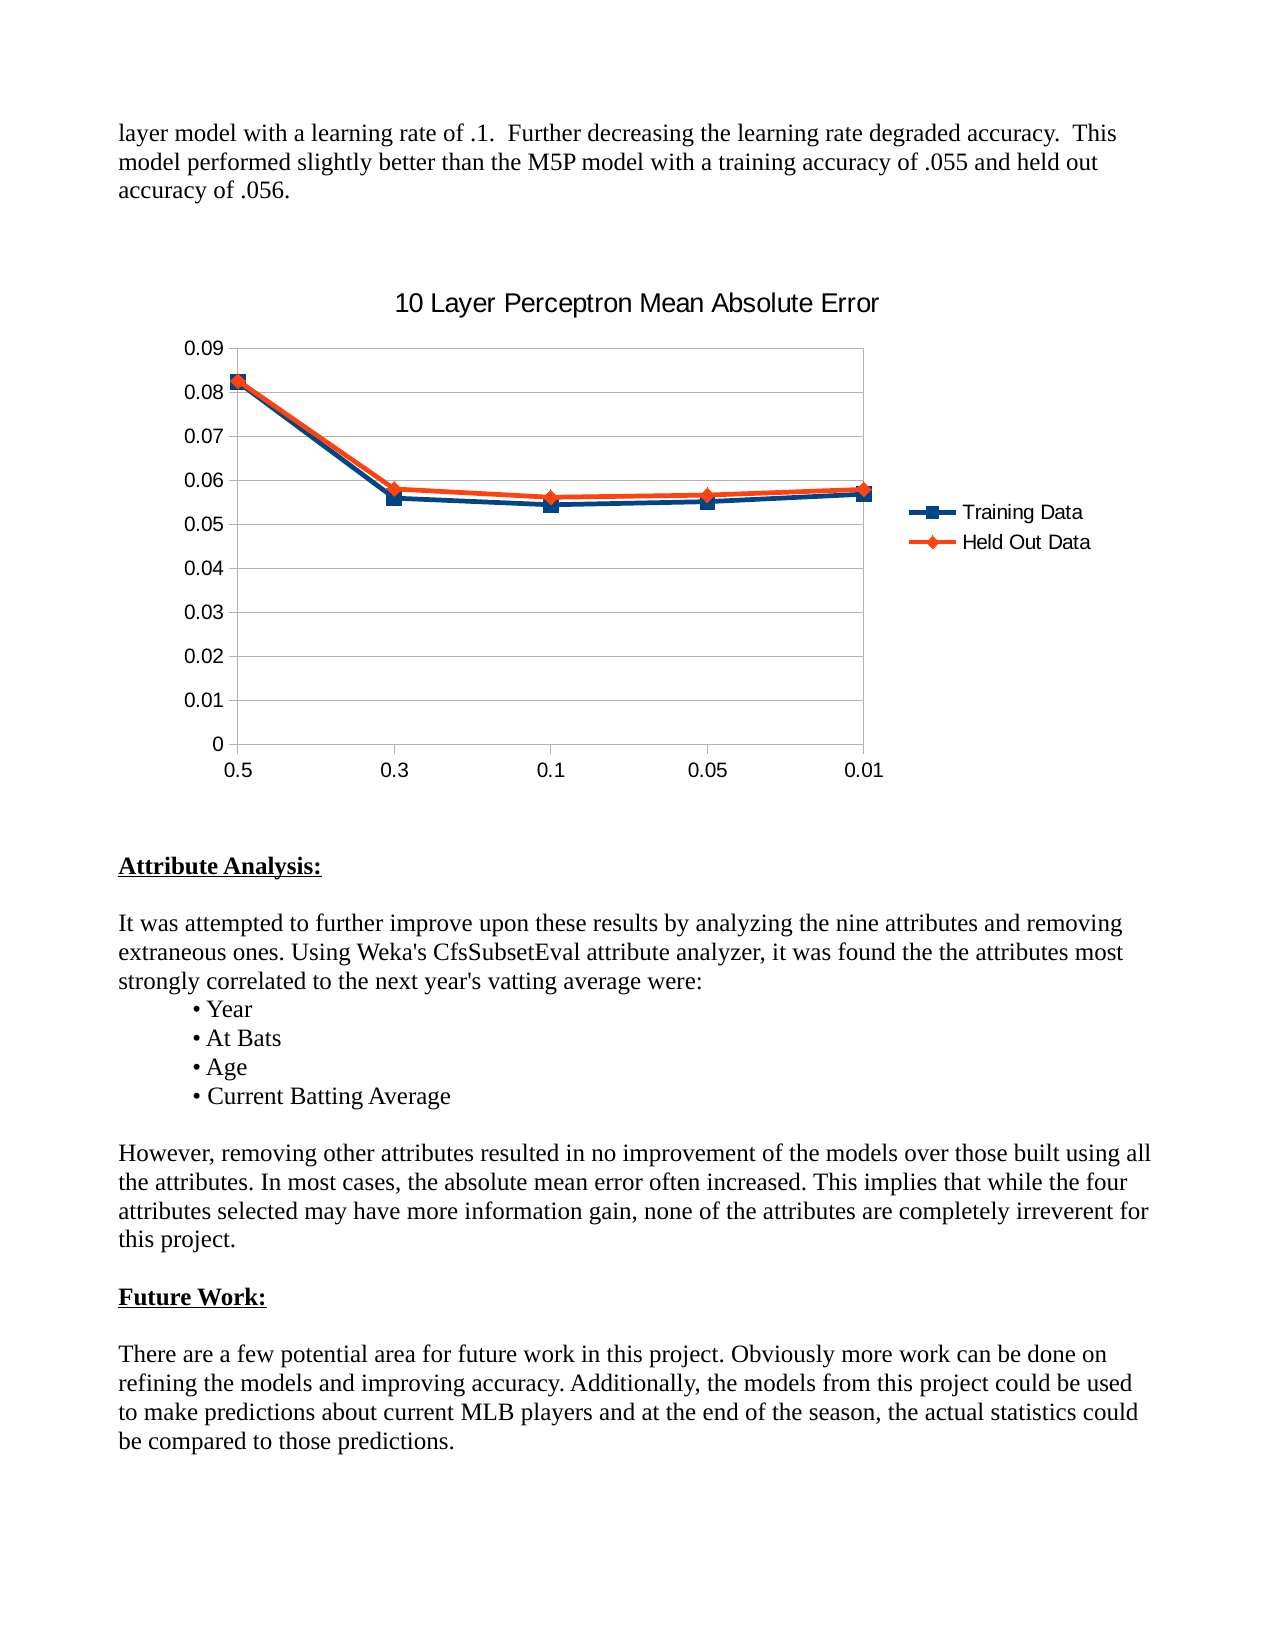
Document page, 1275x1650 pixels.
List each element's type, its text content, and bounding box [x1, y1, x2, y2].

text Future Work: [118, 1282, 1157, 1311]
text However, removing other attributes resulted in no improvement of the models over those built using all the attributes. In most cases, the absolute mean error often increased. This implies that while the four attributes selected may have more information gain, none of the attributes are completely irreverent for this project. [118, 1138, 1157, 1253]
text • Year [118, 994, 1157, 1023]
text layer model with a learning rate of .1. Further decreasing the learning rate degraded accuracy. This model performed slightly better than the M5P model with a training accuracy of .055 and held out accuracy of .056. [118, 118, 1157, 204]
text Attribute Analysis: [118, 851, 1157, 879]
text • Current Batting Average [118, 1081, 1157, 1109]
text • Age [118, 1052, 1157, 1081]
text It was attempted to further improve upon these results by analyzing the nine attributes and removing extraneous ones. Using Weka's CfsSubsetEval attribute analyzer, it was found the the attributes most strongly correlated to the next year's vatting average were: [118, 908, 1157, 994]
text There are a few potential area for future work in this project. Obviously more work can be done on refining the models and improving accuracy. Additionally, the models from this project could be used to make predictions about current MLB players and at the end of the season, the actual statistics could be compared to those predictions. [118, 1339, 1157, 1454]
text • At Bats [118, 1023, 1157, 1052]
